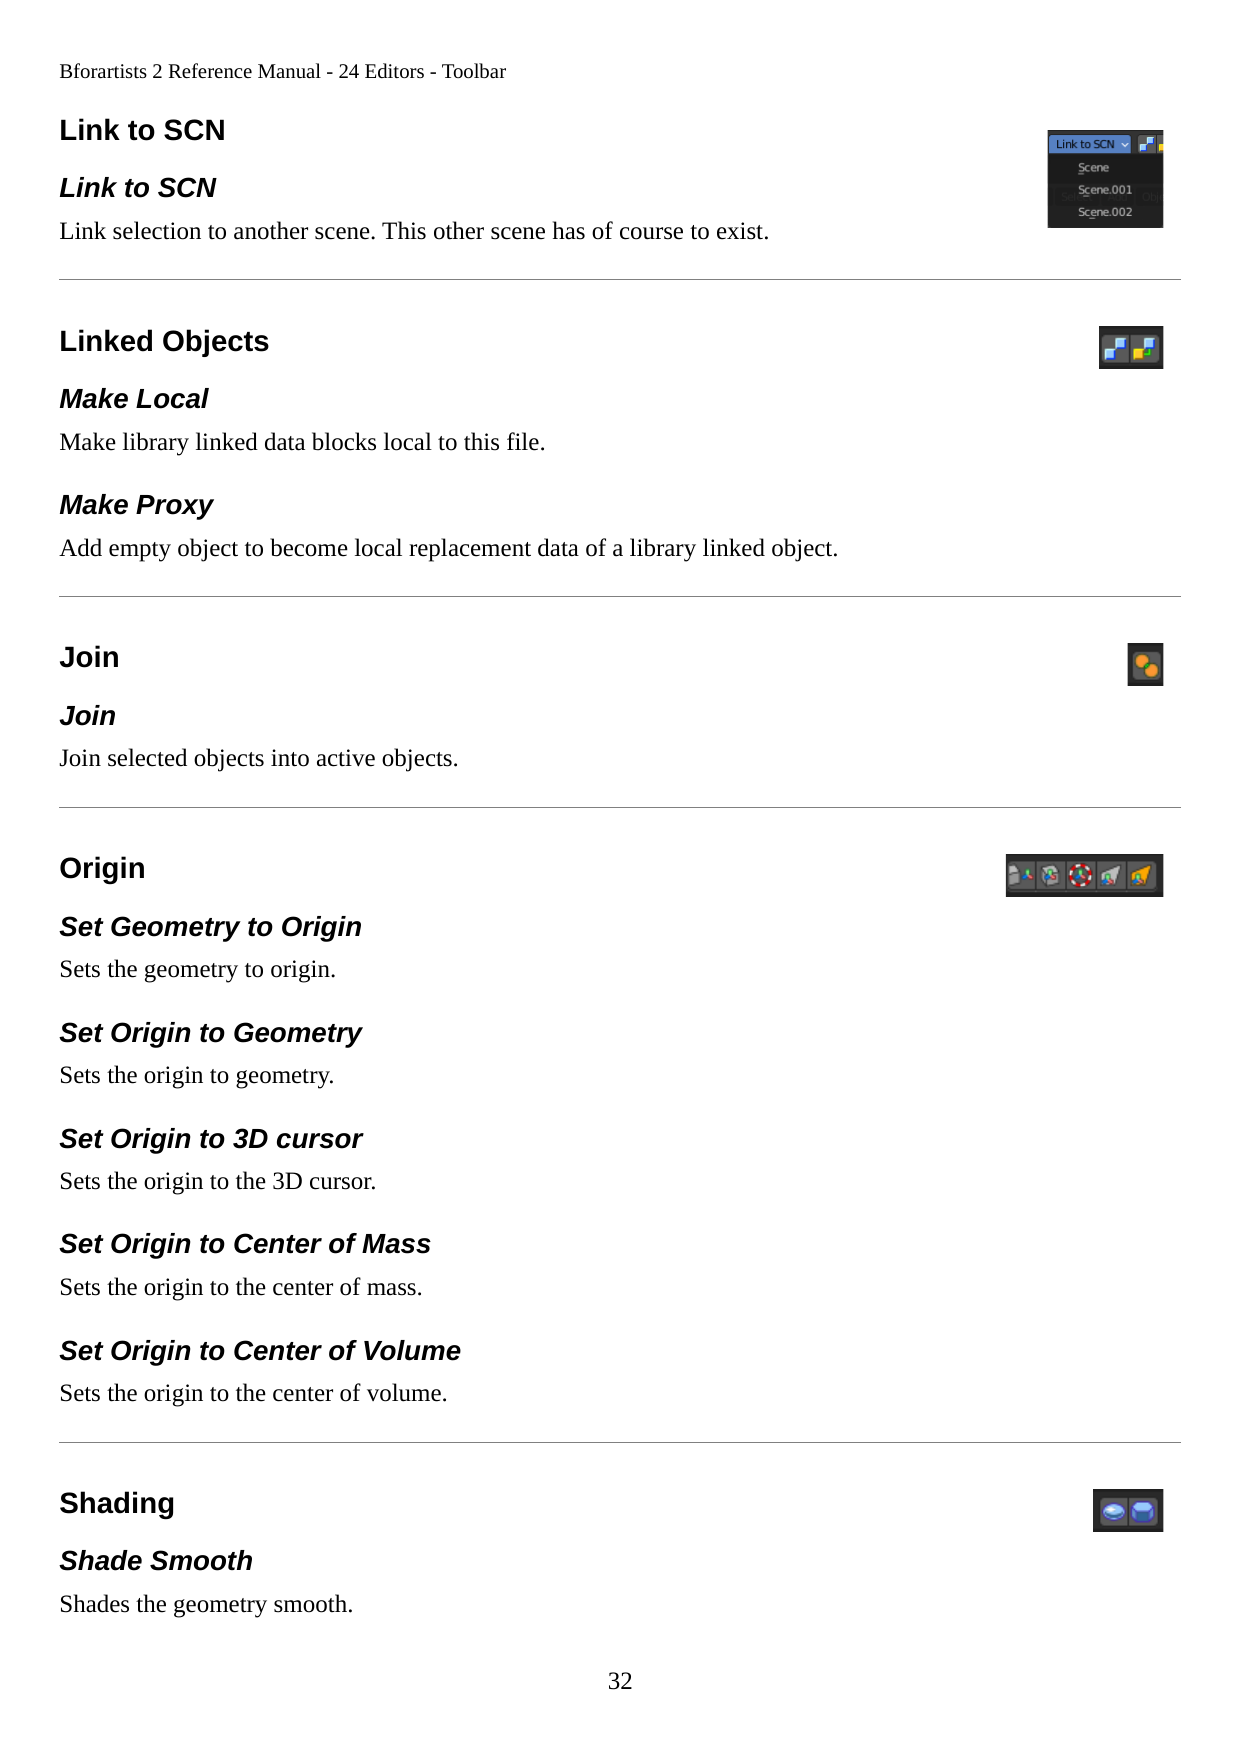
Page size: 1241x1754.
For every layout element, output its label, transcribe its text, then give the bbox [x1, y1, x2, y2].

picture [1099, 326, 1164, 369]
subtitle Set Origin to Geometry [59, 1016, 1181, 1048]
subtitle Set Geometry to Origin [59, 910, 1181, 942]
picture [1047, 130, 1164, 228]
subtitle Link to SCN [59, 171, 1047, 203]
subtitle Set Origin to 3D cursor [59, 1122, 1181, 1154]
picture [1127, 643, 1164, 686]
subtitle Make Local [59, 382, 1181, 414]
subtitle Shading [59, 1486, 1181, 1520]
text Sets the origin to the 3D cursor. [59, 1166, 1181, 1195]
subtitle Set Origin to Center of Mass [59, 1228, 1181, 1260]
text Shades the geometry smooth. [59, 1589, 1181, 1618]
subtitle Join [59, 699, 1181, 731]
subtitle [1164, 171, 1181, 203]
subtitle Join [59, 640, 1181, 674]
text Join selected objects into active objects. [59, 743, 1181, 772]
subtitle Link to SCN [59, 113, 1181, 146]
subtitle Linked Objects [59, 323, 1181, 357]
subtitle Set Origin to Center of Volume [59, 1334, 1181, 1366]
text Sets the origin to the center of mass. [59, 1272, 1181, 1301]
text Add empty object to become local replacement data of a library linked object. [59, 533, 1181, 561]
text Sets the geometry to origin. [59, 954, 1181, 983]
text Sets the origin to geometry. [59, 1060, 1181, 1089]
text Link selection to another scene. This other scene has of course to exist. [59, 216, 1181, 244]
picture [1005, 854, 1164, 897]
subtitle Shade Smooth [59, 1545, 1181, 1577]
text Sets the origin to the center of volume. [59, 1378, 1181, 1407]
text Make library linked data blocks local to this file. [59, 427, 1181, 455]
subtitle Make Proxy [59, 488, 1181, 520]
subtitle Origin [59, 851, 1181, 885]
picture [1093, 1489, 1164, 1532]
